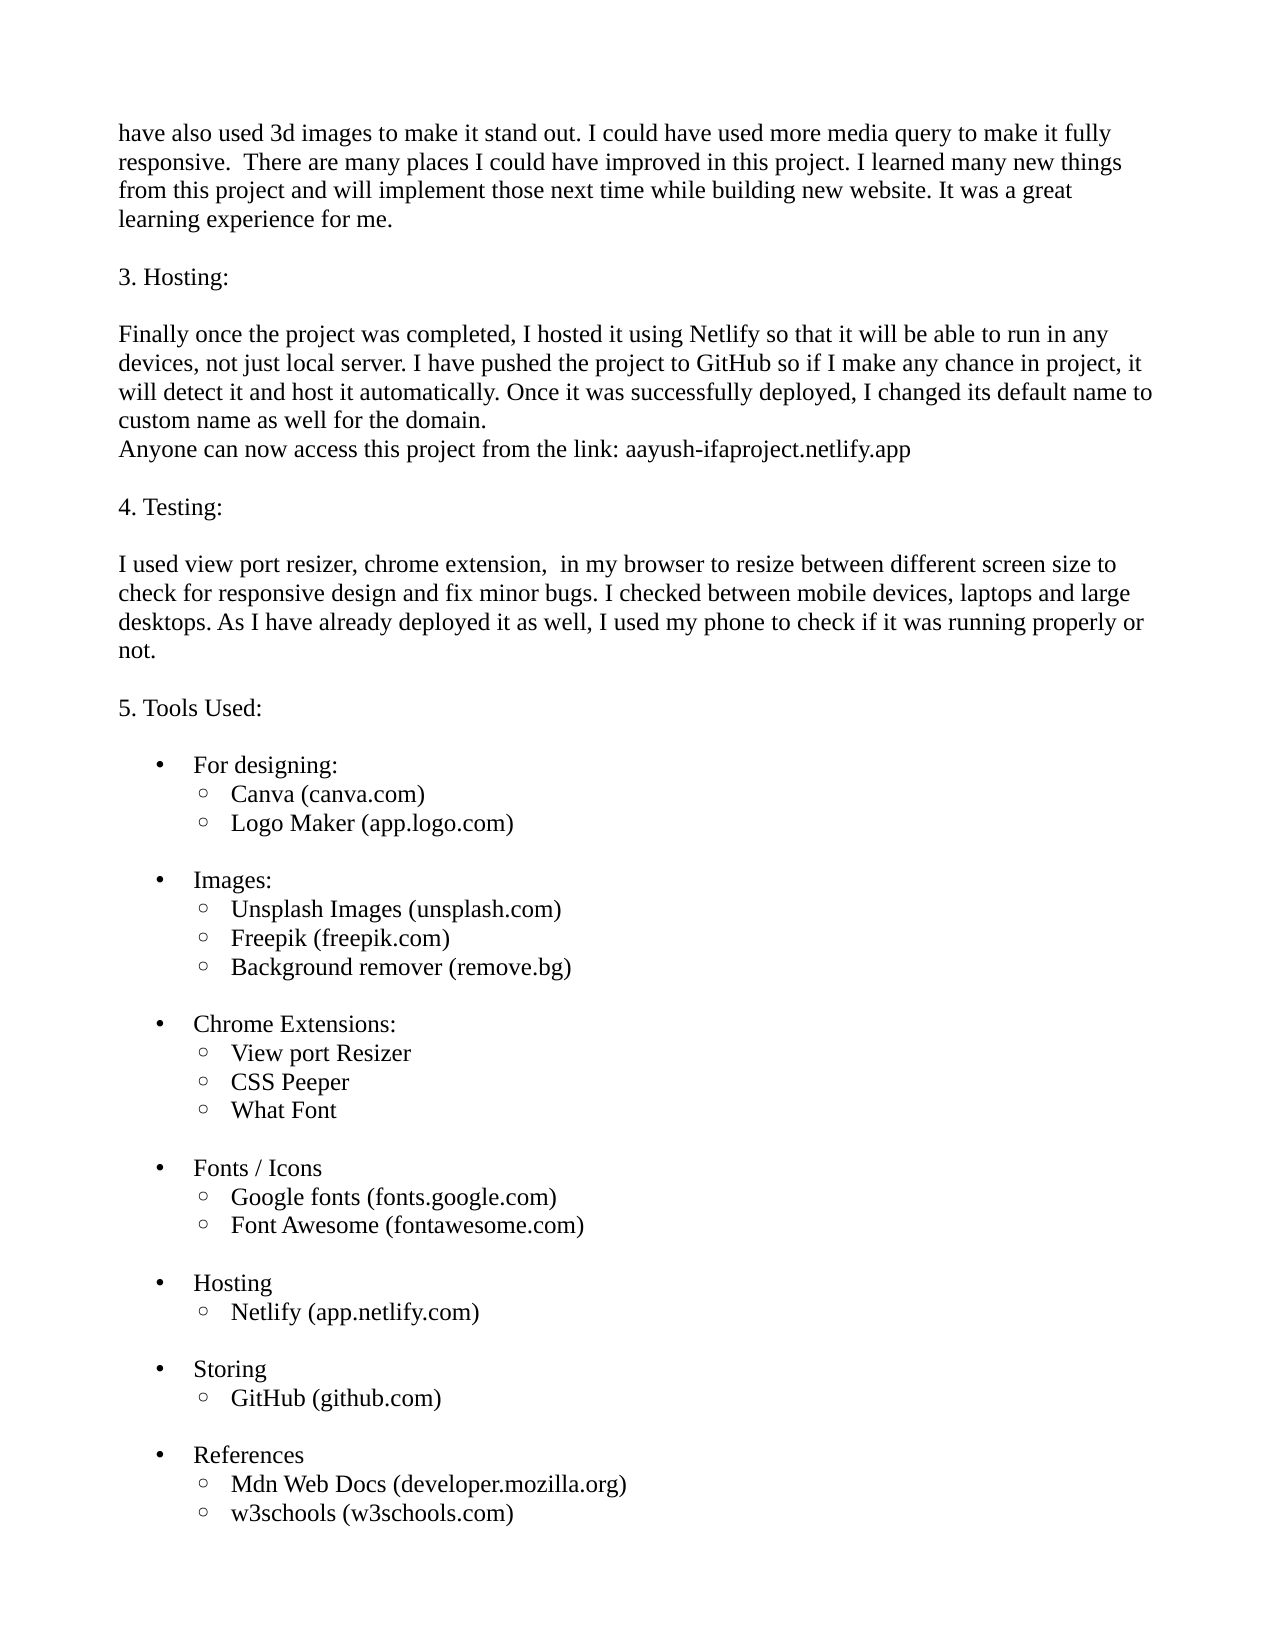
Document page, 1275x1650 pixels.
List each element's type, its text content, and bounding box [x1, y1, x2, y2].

text have also used 3d images to make it stand out. I could have used more media query to make it fully responsive. There are many places I could have improved in this project. I learned many new things from this project and will implement those next time while building new website. It was a great learning experience for me. [118, 118, 1157, 233]
list Unsplash Images (unsplash.com) [193, 894, 1157, 923]
text Anyone can now access this project from the link: aayush-ifaproject.netlify.app [118, 434, 1157, 463]
list Canva (canva.com) [193, 779, 1157, 808]
text 5. Tools Used: [118, 693, 1157, 722]
list What Font [193, 1096, 1157, 1124]
list w3schools (w3schools.com) [193, 1498, 1157, 1527]
list Google fonts (fonts.google.com) [193, 1182, 1157, 1211]
text 3. Hosting: [118, 262, 1157, 291]
list GitHub (github.com) [193, 1383, 1157, 1412]
list Storing [156, 1354, 1157, 1383]
list Images: [156, 866, 1157, 894]
list Logo Maker (app.logo.com) [193, 808, 1157, 837]
list Netlify (app.netlify.com) [193, 1297, 1157, 1326]
list Mdn Web Docs (developer.mozilla.org) [193, 1469, 1157, 1498]
list For designing: [156, 751, 1157, 779]
list View port Resizer [193, 1038, 1157, 1067]
list Fonts / Icons [156, 1153, 1157, 1182]
text 4. Testing: [118, 492, 1157, 521]
text I used view port resizer, chrome extension, in my browser to resize between different screen size to check for responsive design and fix minor bugs. I checked between mobile devices, laptops and large desktops. As I have already deployed it as well, I used my phone to check if it was running properly or not. [118, 549, 1157, 664]
list Font Awesome (fontawesome.com) [193, 1211, 1157, 1239]
list Hosting [156, 1268, 1157, 1297]
list CSS Peeper [193, 1067, 1157, 1096]
list Background remover (remove.bg) [193, 952, 1157, 981]
list Chrome Extensions: [156, 1009, 1157, 1038]
list Freepik (freepik.com) [193, 923, 1157, 952]
list References [156, 1441, 1157, 1469]
text Finally once the project was completed, I hosted it using Netlify so that it will be able to run in any devices, not just local server. I have pushed the project to GitHub so if I make any chance in project, it will detect it and host it automatically. Once it was successfully deployed, I changed its default name to custom name as well for the domain. [118, 319, 1157, 434]
